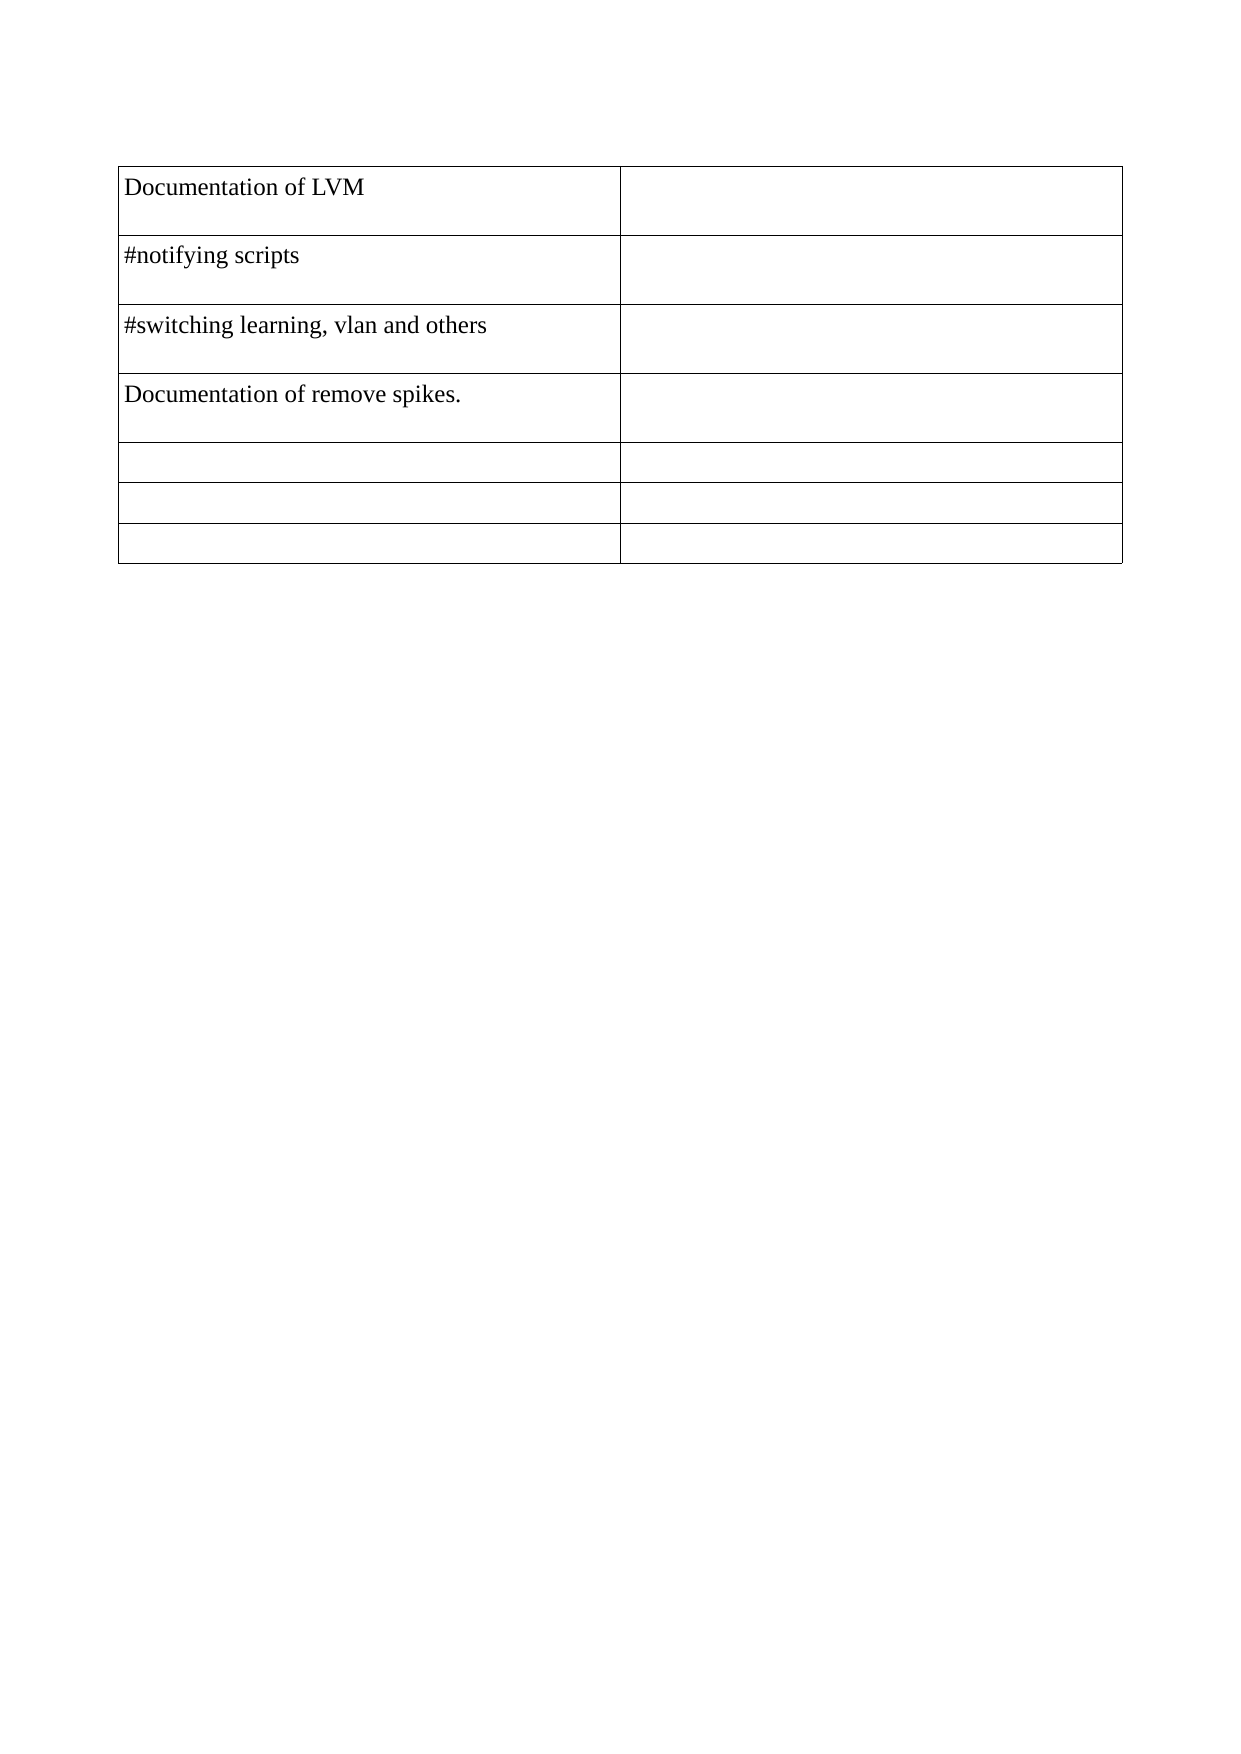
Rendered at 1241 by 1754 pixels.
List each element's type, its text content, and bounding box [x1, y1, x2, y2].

table_header Documentation of LVM [119, 167, 620, 235]
table_cell [119, 524, 620, 563]
table_cell [621, 374, 1122, 442]
table_cell #notifying scripts [119, 236, 620, 304]
table_cell [621, 443, 1122, 482]
table_cell #switching learning, vlan and others [119, 305, 620, 373]
table_header [621, 167, 1122, 235]
table_cell [621, 524, 1122, 563]
table_cell [621, 305, 1122, 373]
table_cell [119, 443, 620, 482]
table_cell [119, 483, 620, 523]
table_cell Documentation of remove spikes. [119, 374, 620, 442]
table_cell [621, 236, 1122, 304]
table_cell [621, 483, 1122, 523]
